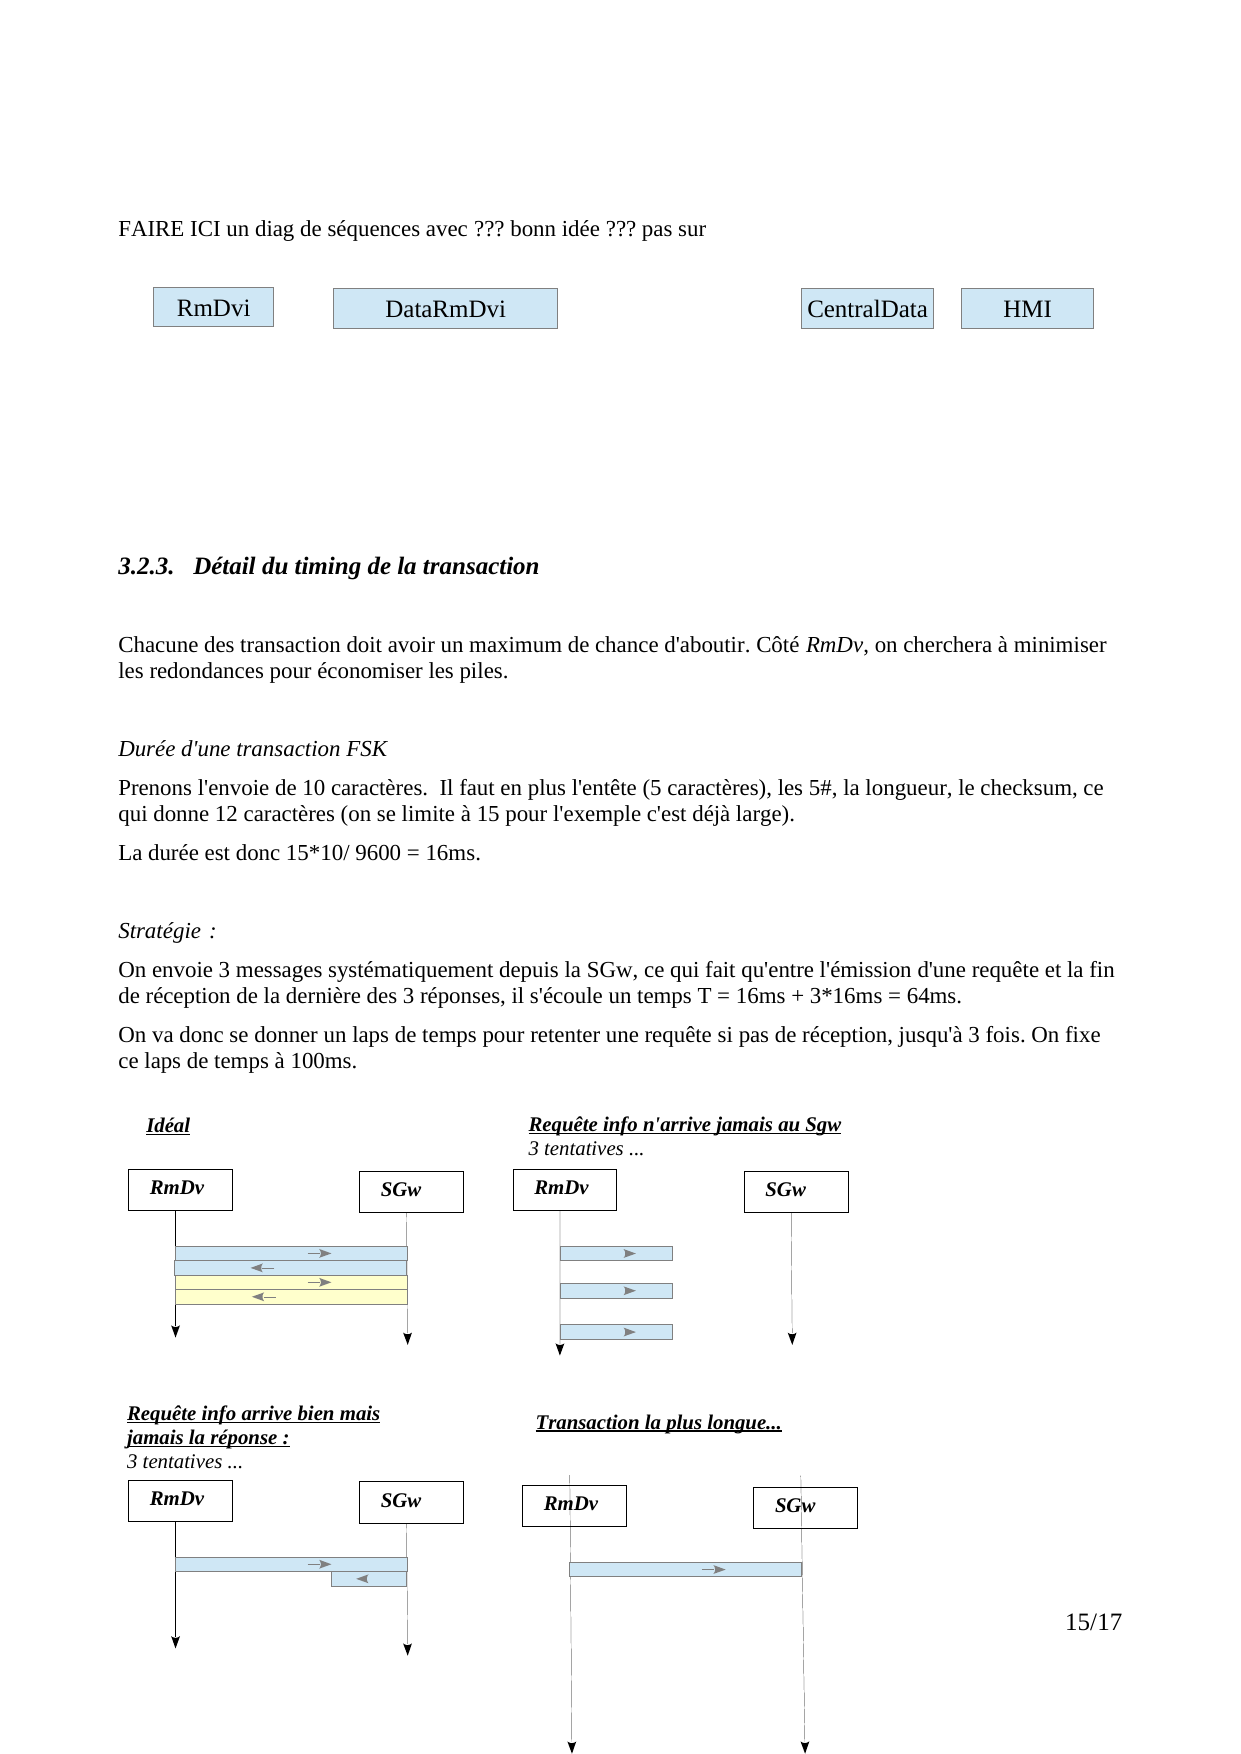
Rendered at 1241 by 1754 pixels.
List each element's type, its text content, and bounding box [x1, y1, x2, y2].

text Stratégie : [118, 917, 1122, 943]
text Prenons l'envoie de 10 caractères. Il faut en plus l'entête (5 caractères), les 5#, la longueur, le checksum, ce qui donne 12 caractères (on se limite à 15 pour l'exemple c'est déjà large). [118, 774, 1122, 827]
text Chacune des transaction doit avoir un maximum de chance d'aboutir. Côté RmDv, on cherchera à minimiser les redondances pour économiser les piles. [118, 631, 1122, 684]
text Durée d'une transaction FSK [118, 735, 1122, 762]
text La durée est donc 15*10/ 9600 = 16ms. [118, 839, 1122, 866]
text On va donc se donner un laps de temps pour retenter une requête si pas de réception, jusqu'à 3 fois. On fixe ce laps de temps à 100ms. [118, 1021, 1122, 1074]
subtitle Détail du timing de la transaction [118, 551, 1122, 580]
text FAIRE ICI un diag de séquences avec ??? bonn idée ??? pas sur [118, 215, 1122, 242]
text On envoie 3 messages systématiquement depuis la SGw, ce qui fait qu'entre l'émission d'une requête et la fin de réception de la dernière des 3 réponses, il s'écoule un temps T = 16ms + 3*16ms = 64ms. [118, 956, 1122, 1008]
